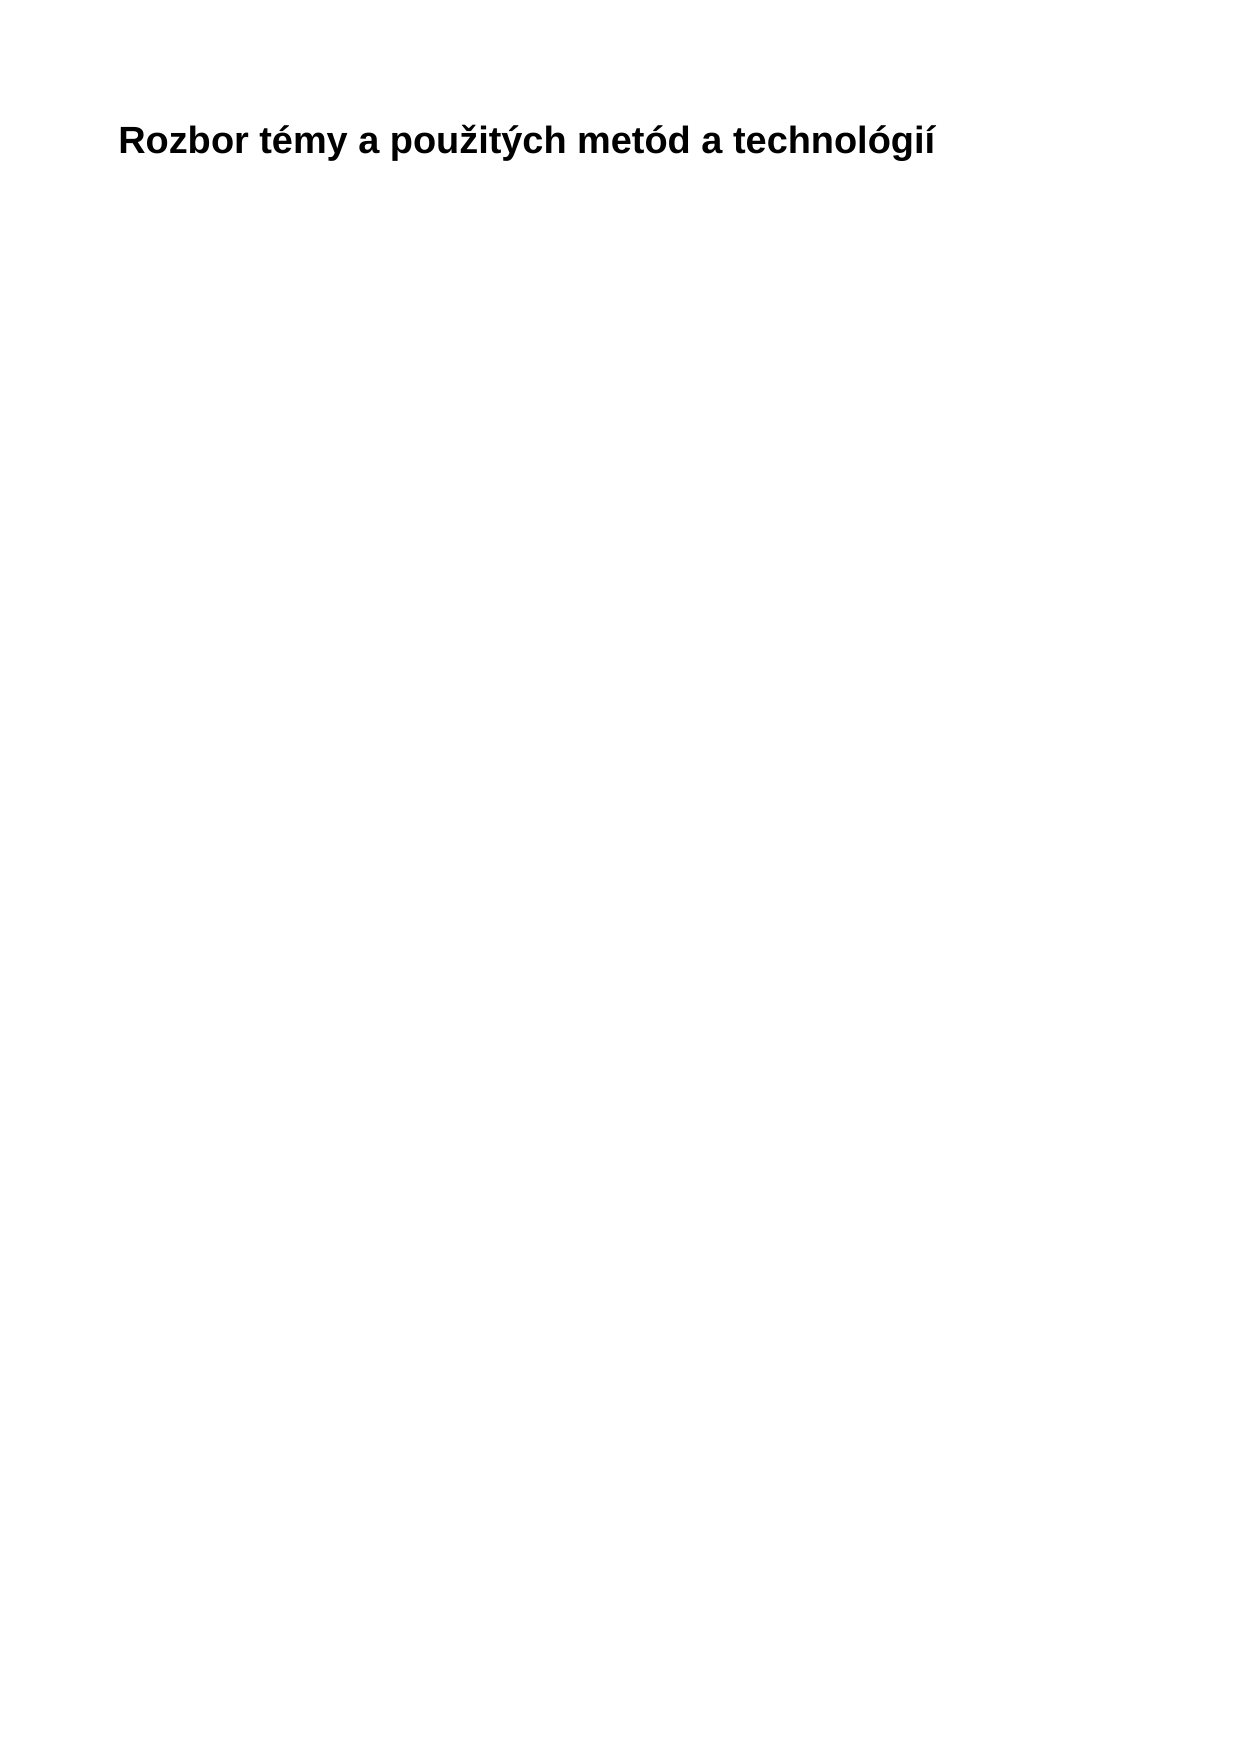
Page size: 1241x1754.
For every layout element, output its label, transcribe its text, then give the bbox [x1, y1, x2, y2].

subtitle Rozbor témy a použitých metód a technológií [118, 118, 1122, 162]
